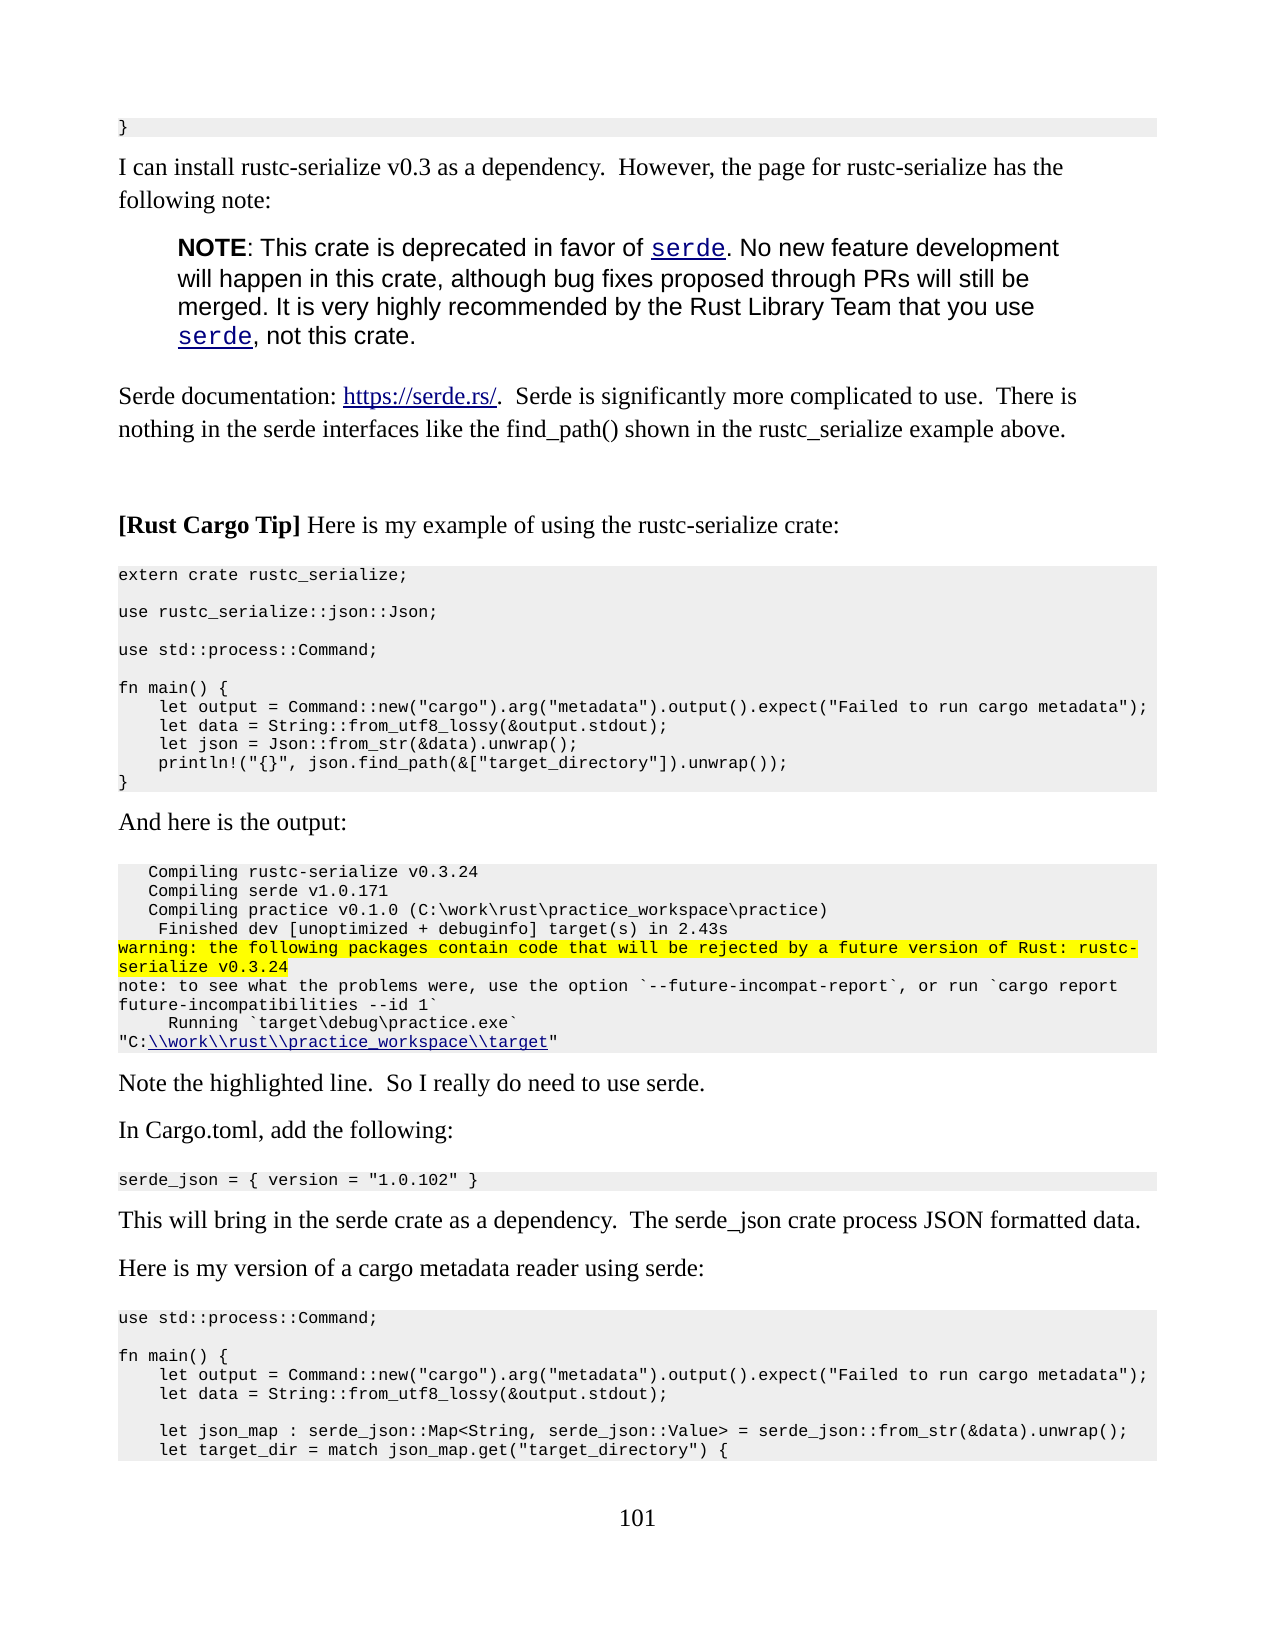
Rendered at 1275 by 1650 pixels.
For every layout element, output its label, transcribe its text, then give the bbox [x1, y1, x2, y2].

text NOTE: This crate is deprecated in favor of serde. No new feature development will happen in this crate, although bug fixes proposed through PRs will still be merged. It is very highly recommended by the Rust Library Team that you use serde, not this crate. [177, 233, 1098, 352]
text let target_dir = match json_map.get("target_directory") { [118, 1442, 1157, 1461]
text } [118, 774, 1157, 792]
text use std::process::Command; [118, 642, 1157, 661]
text Compiling serde v1.0.171 [118, 883, 1157, 902]
text Compiling rustc-serialize v0.3.24 [118, 864, 1157, 883]
text And here is the output: [118, 807, 1157, 836]
text Note the highlighted line. So I really do need to use serde. [118, 1068, 1157, 1096]
text let output = Command::new("cargo").arg("metadata").output().expect("Failed to run cargo metadata"); [118, 1366, 1157, 1385]
text I can install rustc-serialize v0.3 as a dependency. However, the page for rustc-serialize has the following note: [118, 152, 1157, 214]
text fn main() { [118, 1347, 1157, 1366]
text use rustc_serialize::json::Json; [118, 604, 1157, 623]
text "C:\\work\\rust\\practice_workspace\\target" [118, 1034, 1157, 1053]
text Finished dev [unoptimized + debuginfo] target(s) in 2.43s [118, 921, 1157, 939]
text let json_map : serde_json::Map<String, serde_json::Value> = serde_json::from_str(&data).unwrap(); [118, 1423, 1157, 1442]
text [Rust Cargo Tip] Here is my example of using the rustc-serialize crate: [118, 510, 1157, 538]
text In Cargo.toml, add the following: [118, 1115, 1157, 1144]
text let json = Json::from_str(&data).unwrap(); [118, 736, 1157, 755]
text } [118, 118, 1157, 137]
text warning: the following packages contain code that will be rejected by a future version of Rust: rustc-serialize v0.3.24 [118, 939, 1157, 977]
text fn main() { [118, 679, 1157, 698]
text let data = String::from_utf8_lossy(&output.stdout); [118, 1385, 1157, 1404]
text note: to see what the problems were, use the option `--future-incompat-report`, or run `cargo report future-incompatibilities --id 1` [118, 977, 1157, 1015]
text Here is my version of a cargo metadata reader using serde: [118, 1253, 1157, 1282]
text let output = Command::new("cargo").arg("metadata").output().expect("Failed to run cargo metadata"); [118, 698, 1157, 717]
text let data = String::from_utf8_lossy(&output.stdout); [118, 717, 1157, 736]
text This will bring in the serde crate as a dependency. The serde_json crate process JSON formatted data. [118, 1206, 1157, 1234]
text Serde documentation: https://serde.rs/. Serde is significantly more complicated to use. There is nothing in the serde interfaces like the find_path() shown in the rustc_serialize example above. [118, 381, 1157, 443]
text println!("{}", json.find_path(&["target_directory"]).unwrap()); [118, 755, 1157, 774]
text use std::process::Command; [118, 1310, 1157, 1329]
text extern crate rustc_serialize; [118, 566, 1157, 585]
text serde_json = { version = "1.0.102" } [118, 1172, 1157, 1191]
text Compiling practice v0.1.0 (C:\work\rust\practice_workspace\practice) [118, 902, 1157, 921]
text Running `target\debug\practice.exe` [118, 1015, 1157, 1034]
